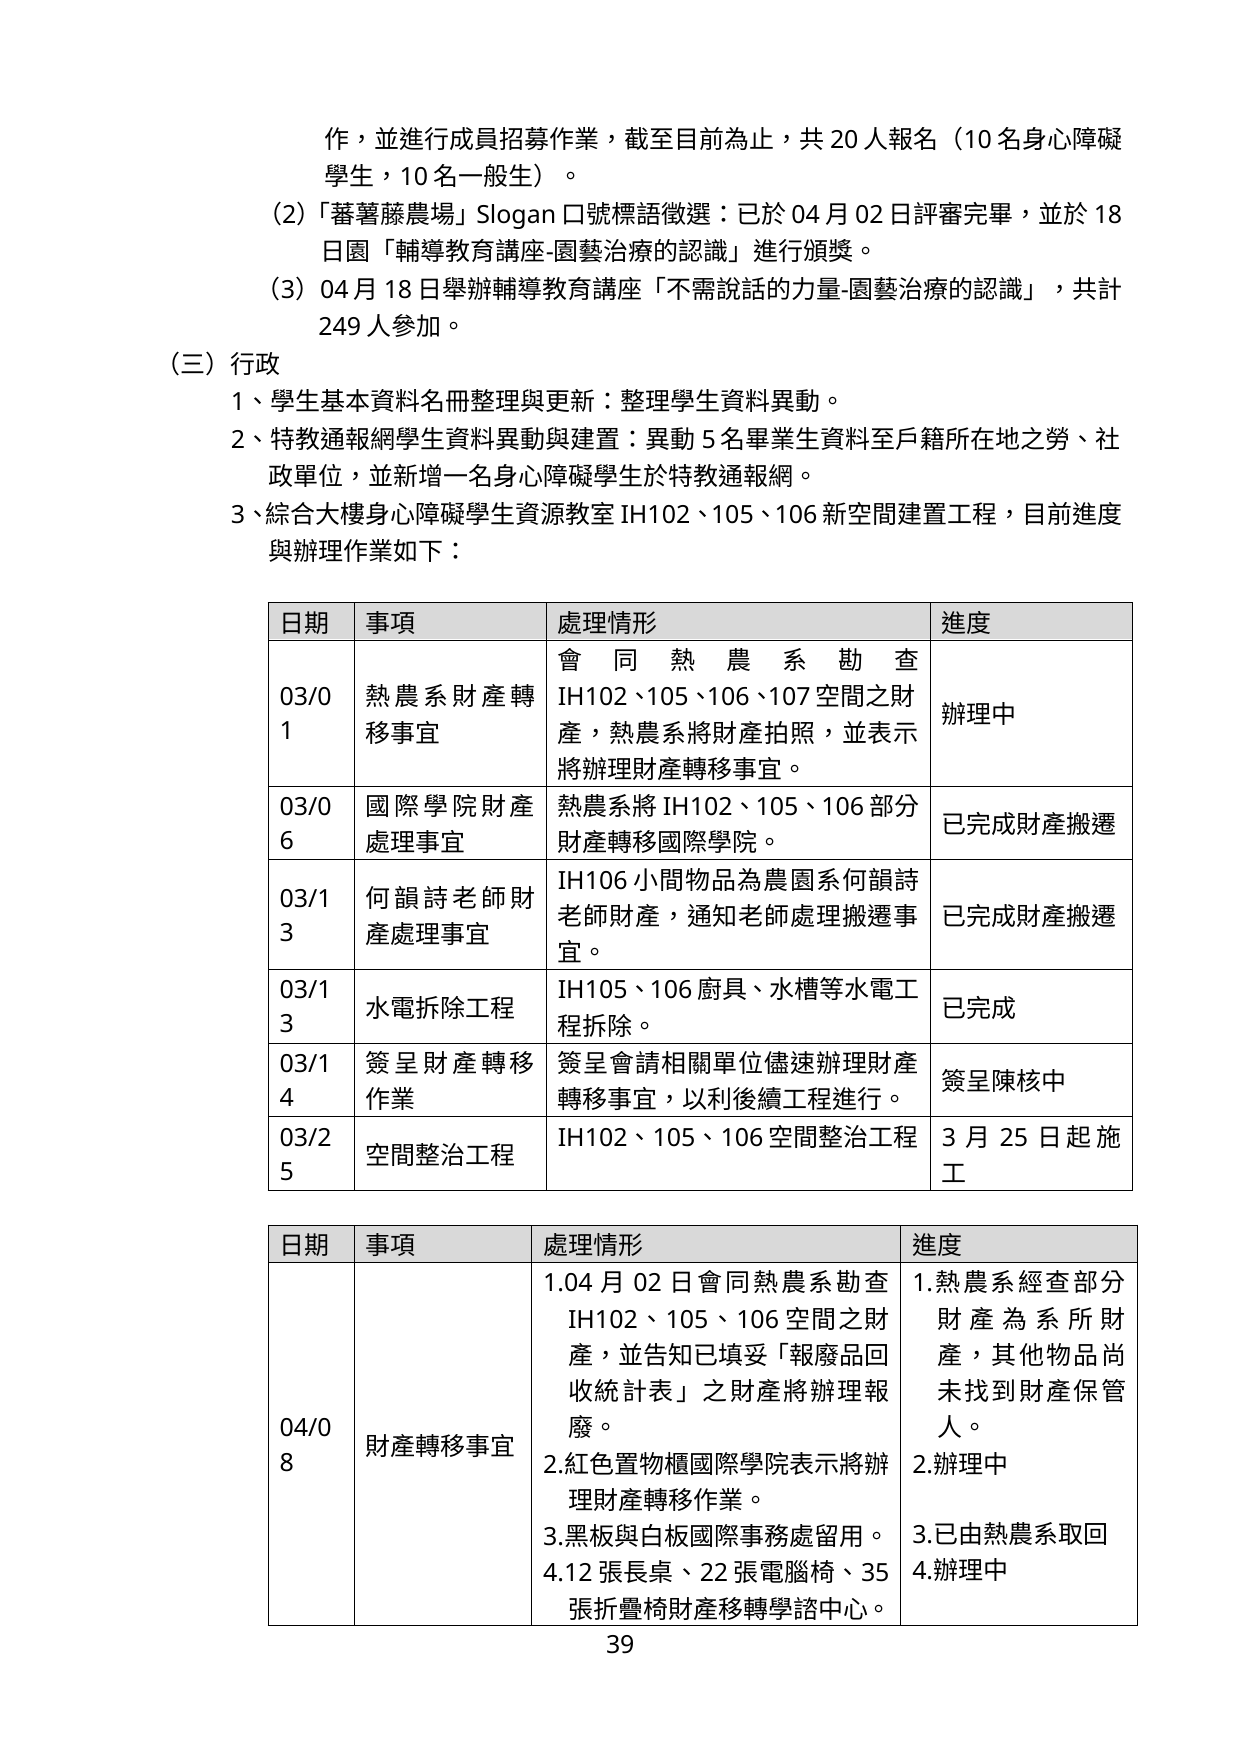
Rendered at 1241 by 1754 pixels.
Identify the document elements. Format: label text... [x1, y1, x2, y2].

table_header 事項 [355, 1226, 531, 1262]
text 2、特教通報網學生資料異動與建置：異動5名畢業生資料至戶籍所在地之勞、社政單位，並新增一名身心障礙學生於特教通報網。 [231, 418, 1122, 493]
text 1、學生基本資料名冊整理與更新：整理學生資料異動。 [231, 381, 1122, 418]
table_header 進度 [901, 1226, 1137, 1262]
table_cell 簽呈會請相關單位儘速辦理財產轉移事宜，以利後續工程進行。 [547, 1044, 930, 1116]
table_cell 國際學院財產處理事宜 [355, 787, 546, 859]
table_cell 空間整治工程 [355, 1117, 546, 1189]
table_cell 簽呈陳核中 [931, 1044, 1132, 1116]
table_cell 熱農系財產轉移事宜 [355, 641, 546, 786]
text （2）「蕃薯藤農場」Slogan口號標語徵選：已於04月02日評審完畢，並於18日園「輔導教育講座-園藝治療的認識」進行頒獎。 [257, 193, 1122, 268]
table_cell 熱農系將IH102、105、106部分財產轉移國際學院。 [547, 787, 930, 859]
table_cell 何韻詩老師財產處理事宜 [355, 860, 546, 969]
table_cell 03/14 [269, 1044, 354, 1116]
table_cell IH105、106廚具、水槽等水電工程拆除。 [547, 970, 930, 1042]
table_cell 會同熱農系勘查IH102、105、106、107空間之財產，熱農系將財產拍照，並表示將辦理財產轉移事宜。 [547, 641, 930, 786]
table_header 日期 [269, 603, 354, 639]
table_header 日期 [269, 1226, 354, 1262]
text （3）04月18日舉辦輔導教育講座「不需說話的力量-園藝治療的認識」，共計249人參加。 [256, 268, 1122, 343]
text 3、綜合大樓身心障礙學生資源教室IH102、105、106新空間建置工程，目前進度與辦理作業如下： [231, 493, 1122, 568]
table_cell 水電拆除工程 [355, 970, 546, 1042]
table_cell 04/08 [269, 1263, 354, 1625]
text 作，並進行成員招募作業，截至目前為止，共20人報名（10名身心障礙學生，10名一般生）。 [259, 118, 1122, 193]
table_cell 已完成財產搬遷 [931, 787, 1132, 859]
table_cell 辦理中 [931, 641, 1132, 786]
table_cell 1.熱農系經查部分財產為系所財產，其他物品尚未找到財產保管人。 2.辦理中 3.已由熱農系取回 4.辦理中 [901, 1263, 1137, 1625]
table_cell 財產轉移事宜 [355, 1263, 531, 1625]
table_cell 03/13 [269, 860, 354, 969]
table_cell IH106小間物品為農園系何韻詩老師財產，通知老師處理搬遷事宜。 [547, 860, 930, 969]
table_header 處理情形 [547, 603, 930, 639]
table_cell 1.04月02日會同熱農系勘查IH102、105、106空間之財產，並告知已填妥「報廢品回收統計表」之財產將辦理報廢。 2.紅色置物櫃國際學院表示將辦理財產轉移作業。 3.黑板與白板國際事務處留用。 4.12張長桌、22張電腦椅、35張折疊椅財產移轉學諮中心。 [532, 1263, 900, 1625]
table_cell 簽呈財產轉移作業 [355, 1044, 546, 1116]
table_cell 03/13 [269, 970, 354, 1042]
table_cell IH102、105、106空間整治工程 [547, 1117, 930, 1189]
table_cell 3月25日起施工 [931, 1117, 1132, 1189]
table_header 進度 [931, 603, 1132, 639]
table_cell 03/06 [269, 787, 354, 859]
table_cell 03/01 [269, 641, 354, 786]
table_cell 已完成財產搬遷 [931, 860, 1132, 969]
table_header 處理情形 [532, 1226, 900, 1262]
table_cell 已完成 [931, 970, 1132, 1042]
table_cell 03/25 [269, 1117, 354, 1189]
text （三）行政 [156, 343, 1122, 381]
table_header 事項 [355, 603, 546, 639]
